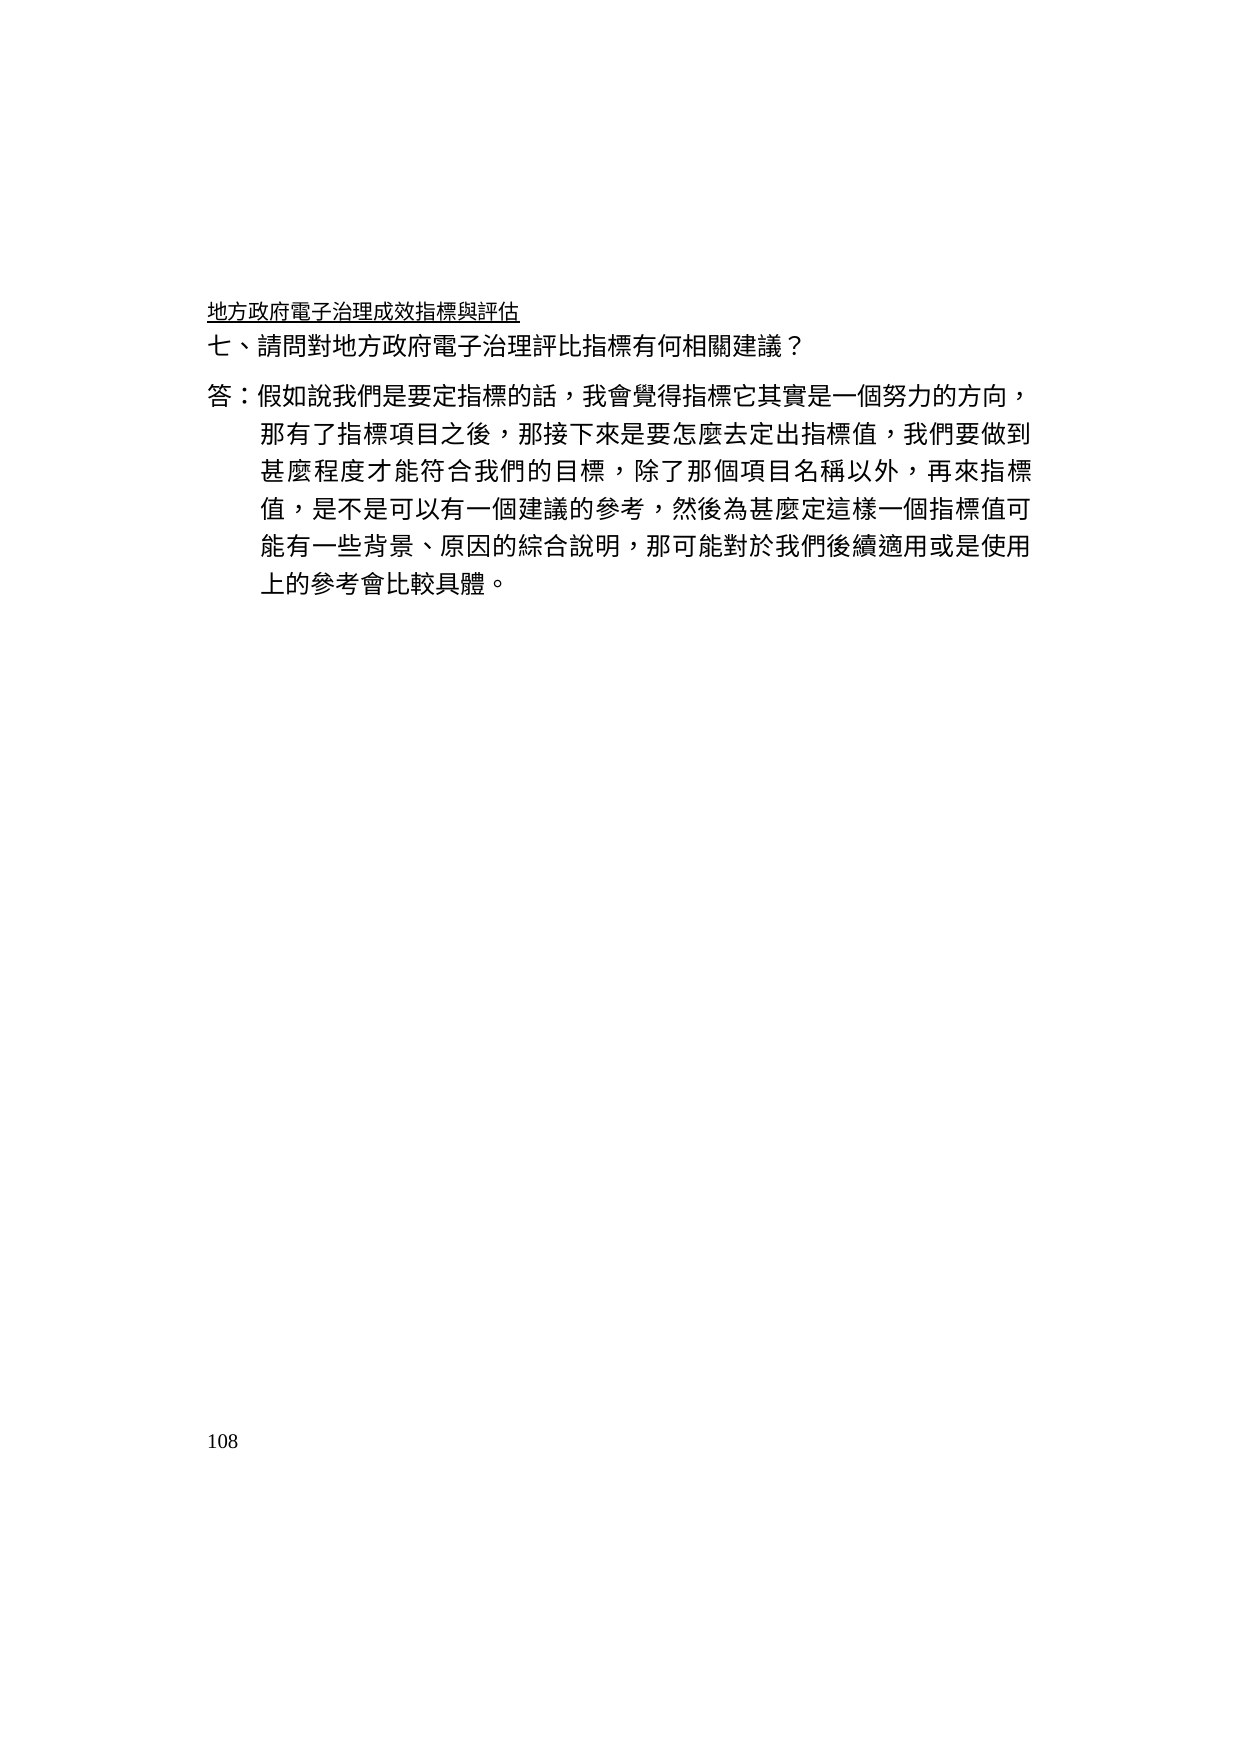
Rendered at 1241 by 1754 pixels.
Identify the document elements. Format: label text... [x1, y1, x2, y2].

text 七、請問對地方政府電子治理評比指標有何相關建議？ [207, 326, 1033, 363]
text 答：假如說我們是要定指標的話，我會覺得指標它其實是一個努力的方向，那有了指標項目之後，那接下來是要怎麼去定出指標值，我們要做到甚麼程度才能符合我們的目標，除了那個項目名稱以外，再來指標值，是不是可以有一個建議的參考，然後為甚麼定這樣一個指標值可能有一些背景、原因的綜合說明，那可能對於我們後續適用或是使用上的參考會比較具體。 [207, 376, 1033, 601]
